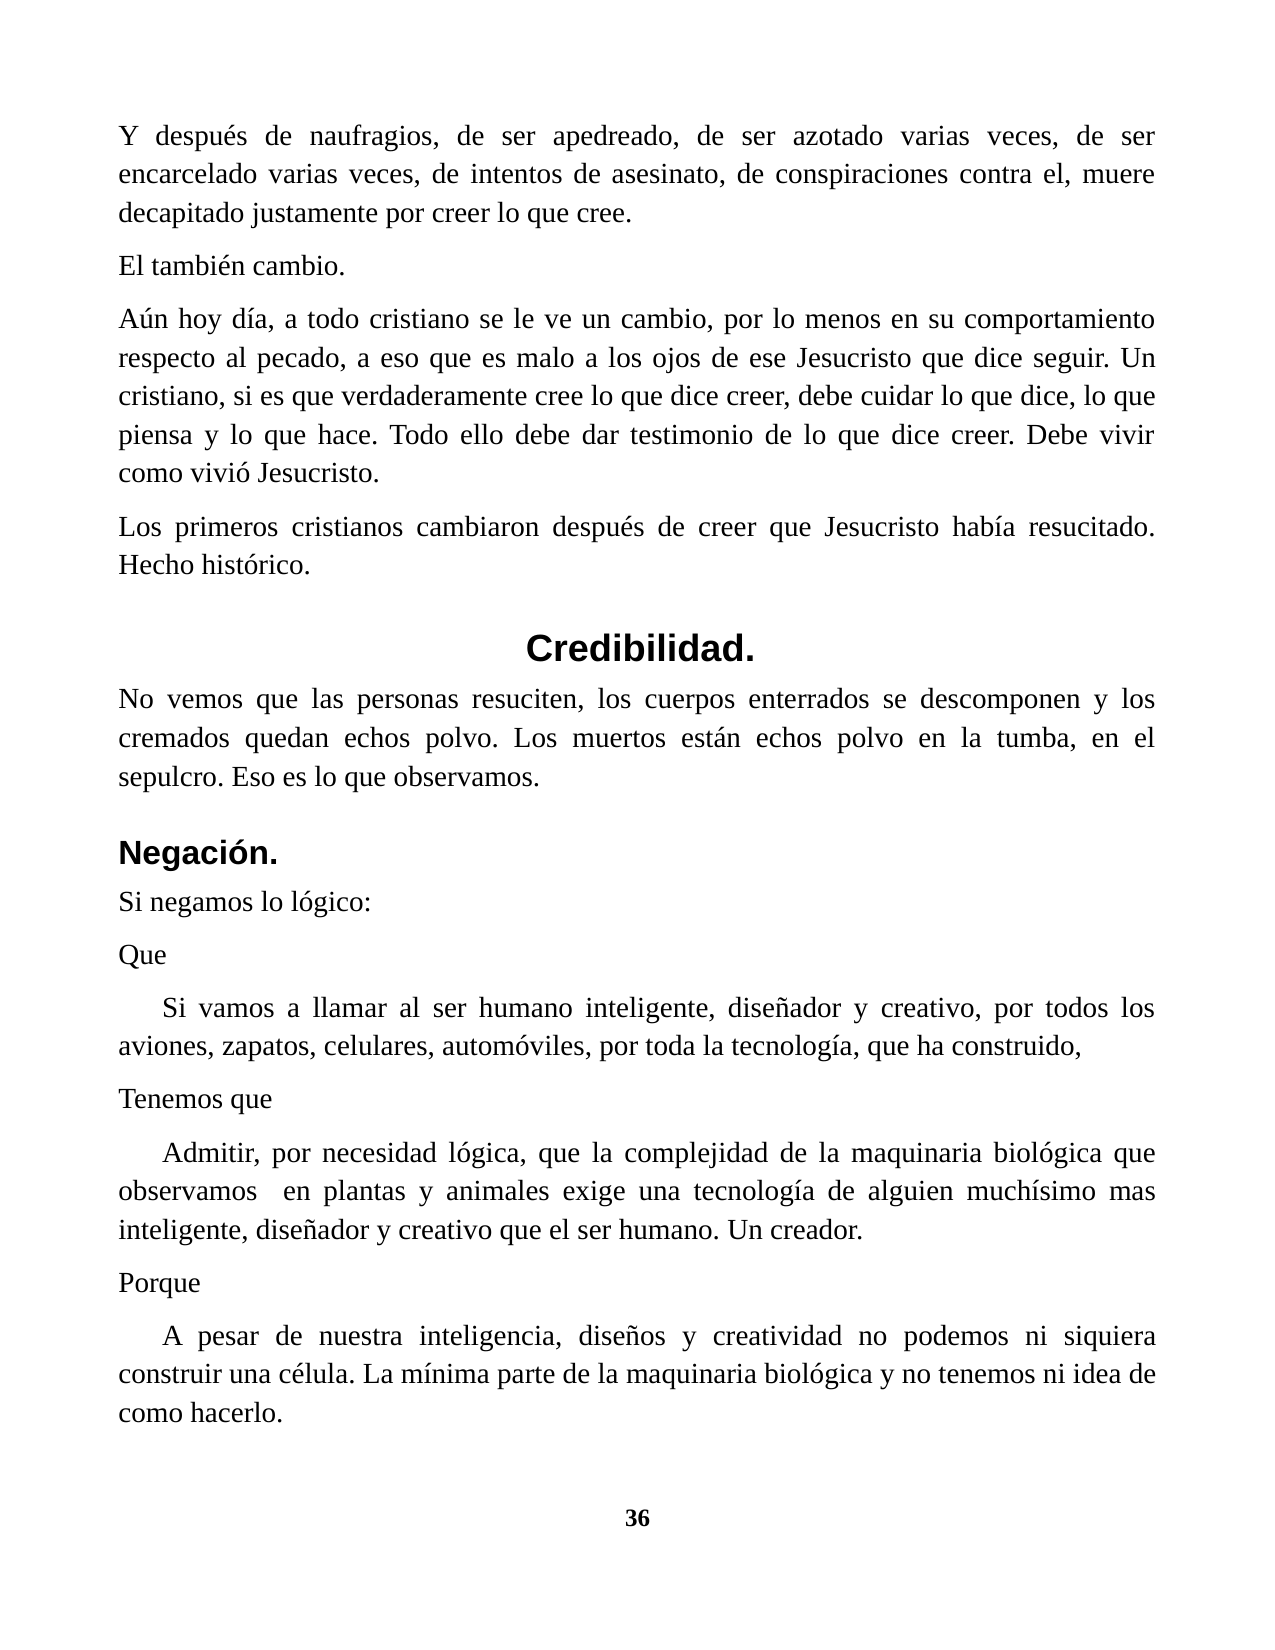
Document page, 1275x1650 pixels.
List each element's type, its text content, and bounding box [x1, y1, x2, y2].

text Admitir, por necesidad lógica, que la complejidad de la maquinaria biológica que observamos en plantas y animales exige una tecnología de alguien muchísimo mas inteligente, diseñador y creativo que el ser humano. Un creador. [118, 1135, 1157, 1245]
text A pesar de nuestra inteligencia, diseños y creatividad no podemos ni siquiera construir una célula. La mínima parte de la maquinaria biológica y no tenemos ni idea de como hacerlo. [118, 1318, 1157, 1429]
text Porque [118, 1265, 1157, 1298]
subtitle Credibilidad. [124, 625, 1157, 669]
text Que [118, 937, 1157, 970]
text No vemos que las personas resuciten, los cuerpos enterrados se descomponen y los cremados quedan echos polvo. Los muertos están echos polvo en la tumba, en el sepulcro. Eso es lo que observamos. [118, 682, 1157, 792]
text Aún hoy día, a todo cristiano se le ve un cambio, por lo menos en su comportamiento respecto al pecado, a eso que es malo a los ojos de ese Jesucristo que dice seguir. Un cristiano, si es que verdaderamente cree lo que dice creer, debe cuidar lo que dice, lo que piensa y lo que hace. Todo ello debe dar testimonio de lo que dice creer. Debe vivir como vivió Jesucristo. [118, 301, 1157, 489]
subtitle Negación. [118, 833, 1157, 871]
text Y después de naufragios, de ser apedreado, de ser azotado varias veces, de ser encarcelado varias veces, de intentos de asesinato, de conspiraciones contra el, muere decapitado justamente por creer lo que cree. [118, 118, 1157, 229]
text Tenemos que [118, 1082, 1157, 1115]
text Si negamos lo lógico: [118, 884, 1157, 917]
text Si vamos a llamar al ser humano inteligente, diseñador y creativo, por todos los aviones, zapatos, celulares, automóviles, por toda la tecnología, que ha construido, [118, 990, 1157, 1062]
text El también cambio. [118, 248, 1157, 282]
text Los primeros cristianos cambiaron después de creer que Jesucristo había resucitado. Hecho histórico. [118, 509, 1157, 581]
